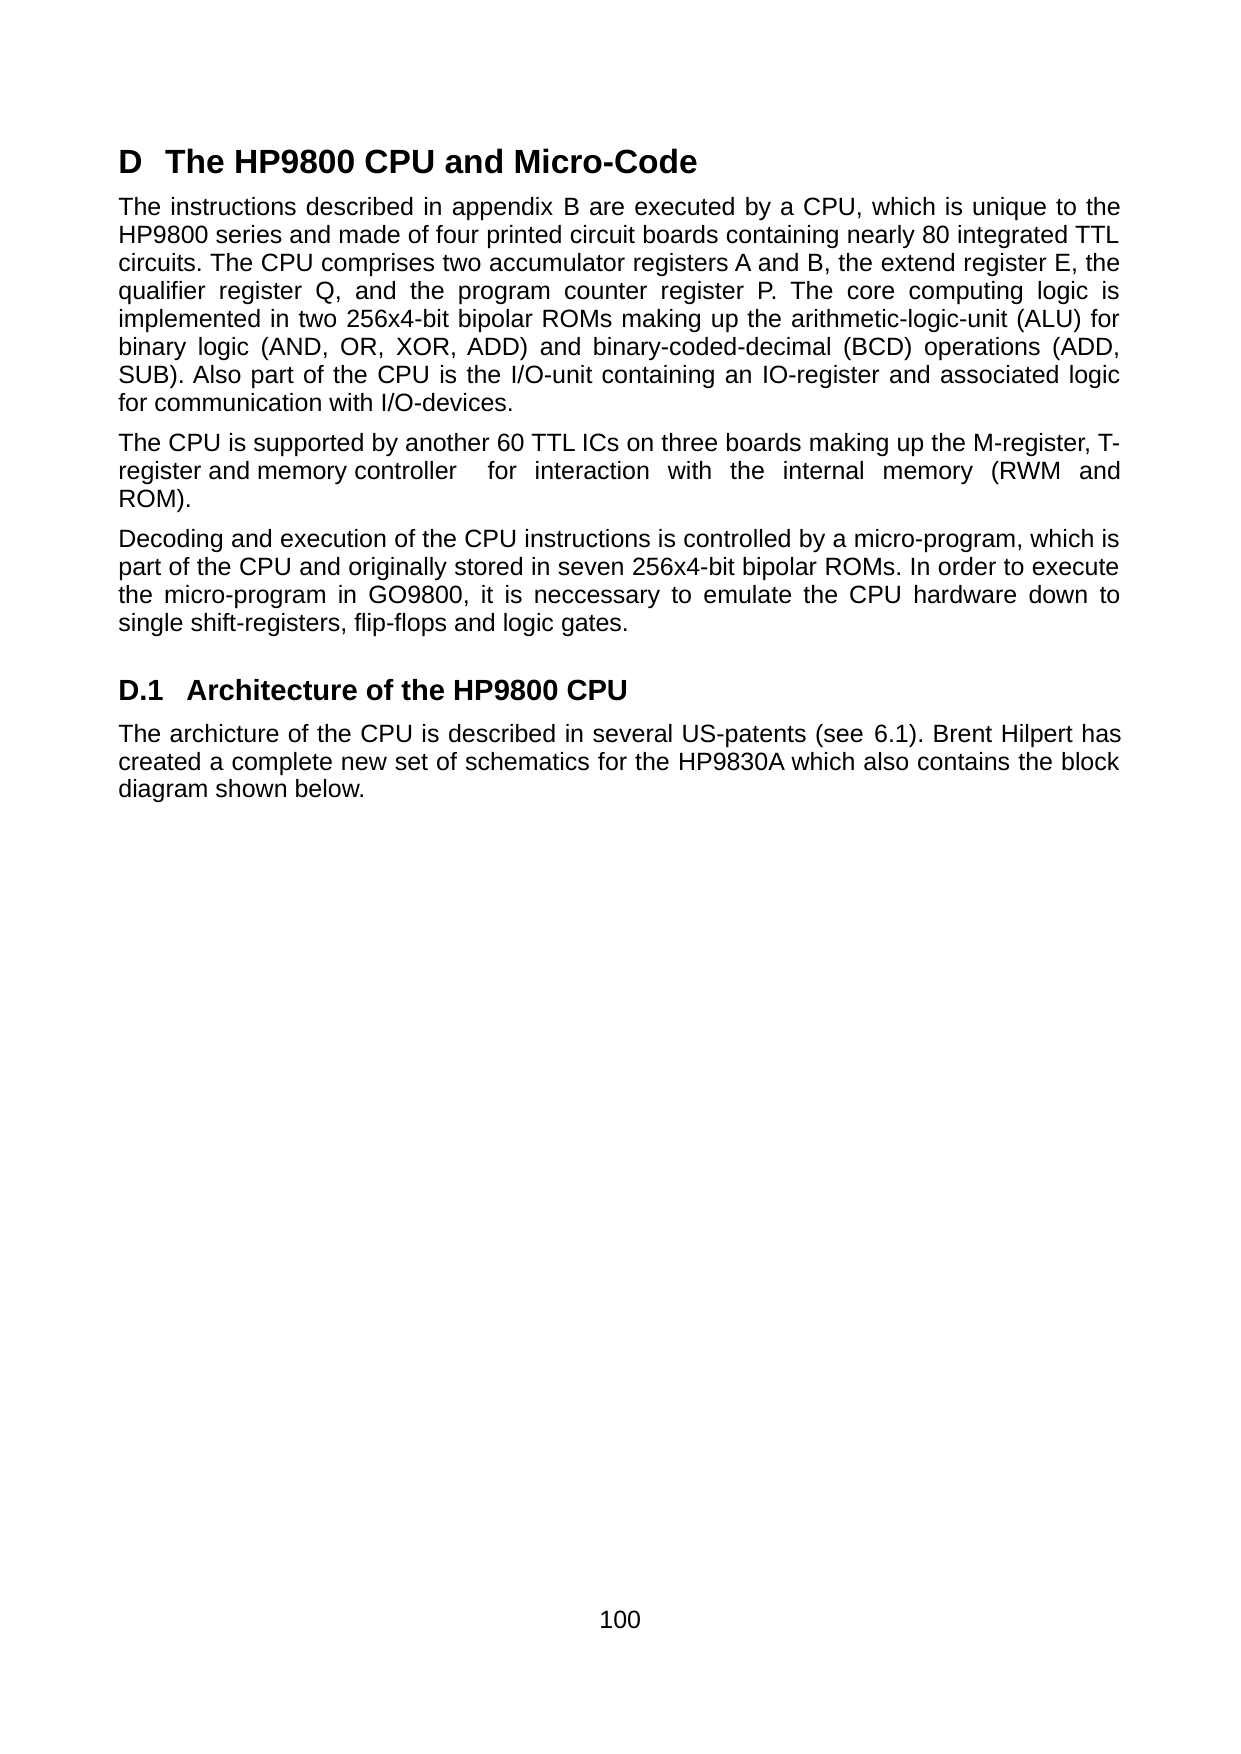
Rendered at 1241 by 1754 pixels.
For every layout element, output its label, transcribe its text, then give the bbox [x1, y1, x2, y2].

subtitle Architecture of the HP9800 CPU [118, 674, 1122, 707]
text The CPU is supported by another 60 TTL ICs on three boards making up the M-register, T-register and memory controller for interaction with the internal memory (RWM and ROM). [118, 429, 1122, 513]
text The archicture of the CPU is described in several US-patents (see 6.1). Brent Hilpert has created a complete new set of schematics for the HP9830A which also contains the block diagram shown below. [118, 719, 1122, 803]
subtitle The HP9800 CPU and Micro-Code [118, 143, 1122, 181]
text Decoding and execution of the CPU instructions is controlled by a micro-program, which is part of the CPU and originally stored in seven 256x4-bit bipolar ROMs. In order to execute the micro-program in GO9800, it is neccessary to emulate the CPU hardware down to single shift-registers, flip-flops and logic gates. [118, 525, 1122, 637]
text The instructions described in appendix B are executed by a CPU, which is unique to the HP9800 series and made of four printed circuit boards containing nearly 80 integrated TTL circuits. The CPU comprises two accumulator registers A and B, the extend register E, the qualifier register Q, and the program counter register P. The core computing logic is implemented in two 256x4-bit bipolar ROMs making up the arithmetic-logic-unit (ALU) for binary logic (AND, OR, XOR, ADD) and binary-coded-decimal (BCD) operations (ADD, SUB). Also part of the CPU is the I/O-unit containing an IO-register and associated logic for communication with I/O-devices. [118, 193, 1122, 416]
